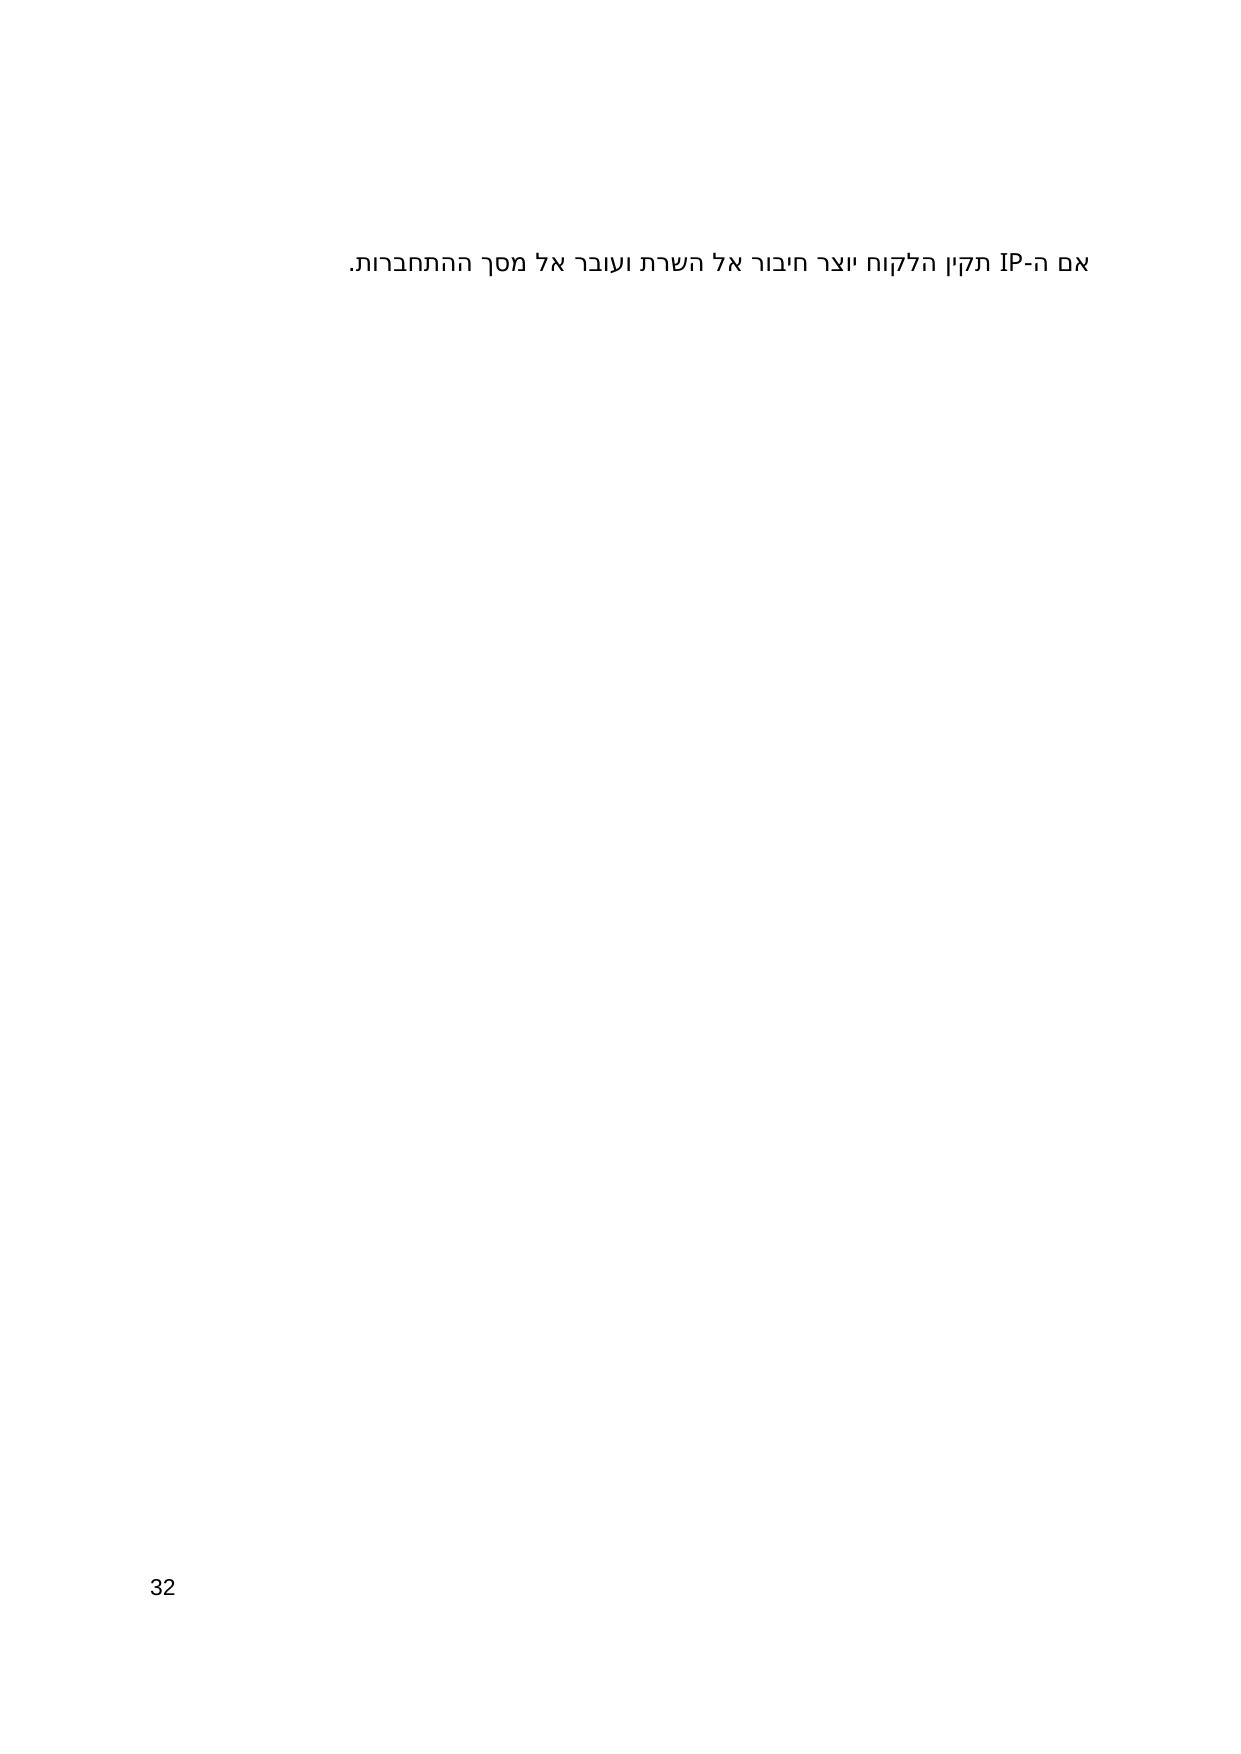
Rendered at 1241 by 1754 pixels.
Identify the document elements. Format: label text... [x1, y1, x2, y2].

text אם ה-IP תקין הלקוח יוצר חיבור אל השרת ועובר אל מסך ההתחברות. [150, 201, 1090, 279]
